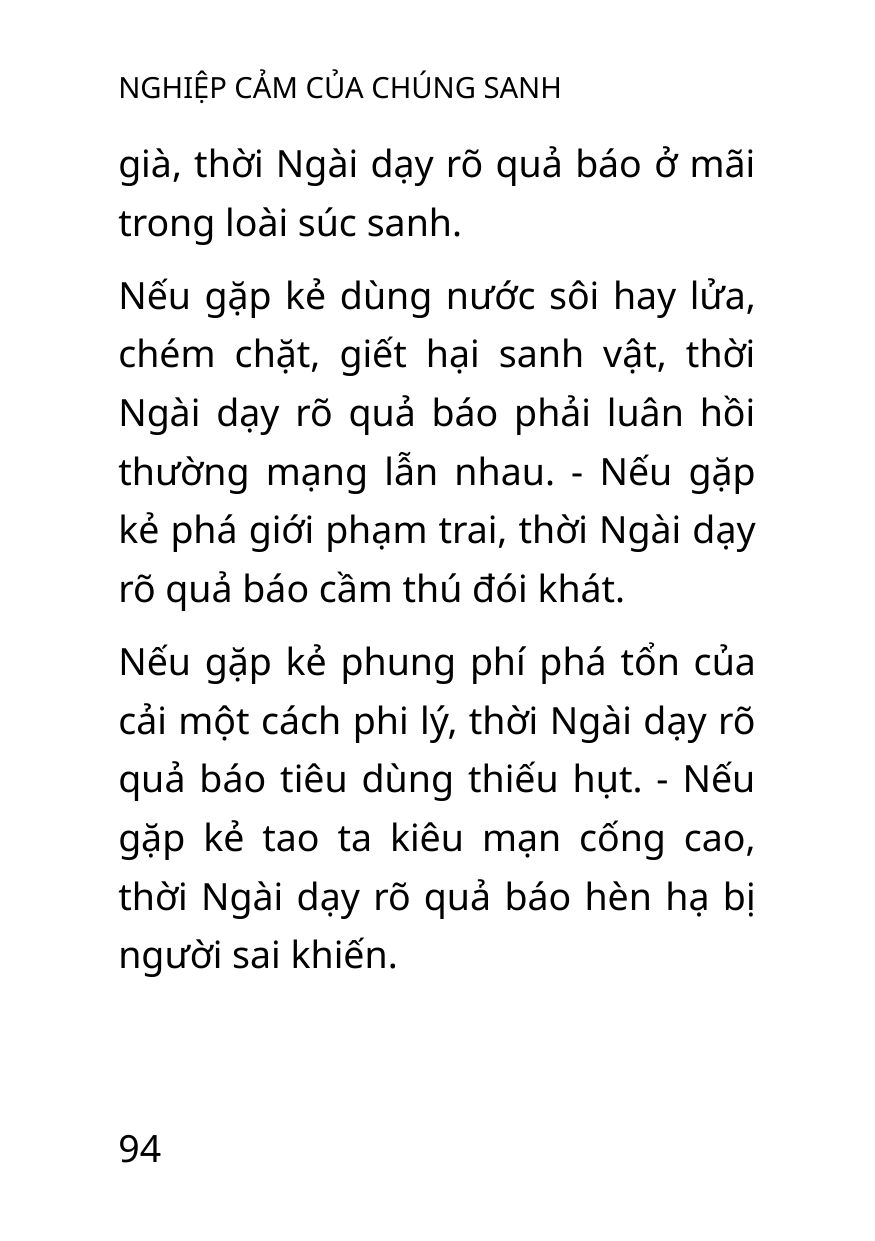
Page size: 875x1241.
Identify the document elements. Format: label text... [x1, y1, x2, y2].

text Nếu gặp kẻ dùng nước sôi hay lửa, chém chặt, giết hại sanh vật, thời Ngài dạy rõ quả báo phải luân hồi thường mạng lẫn nhau. - Nếu gặp kẻ phá giới phạm trai, thời Ngài dạy rõ quả báo cầm thú đói khát. [118, 269, 756, 613]
text Nếu gặp kẻ phung phí phá tổn của cải một cách phi lý, thời Ngài dạy rõ quả báo tiêu dùng thiếu hụt. - Nếu gặp kẻ tao ta kiêu mạn cống cao, thời Ngài dạy rõ quả báo hèn hạ bị người sai khiến. [118, 636, 756, 980]
text già, thời Ngài dạy rõ quả báo ở mãi trong loài súc sanh. [118, 137, 756, 247]
